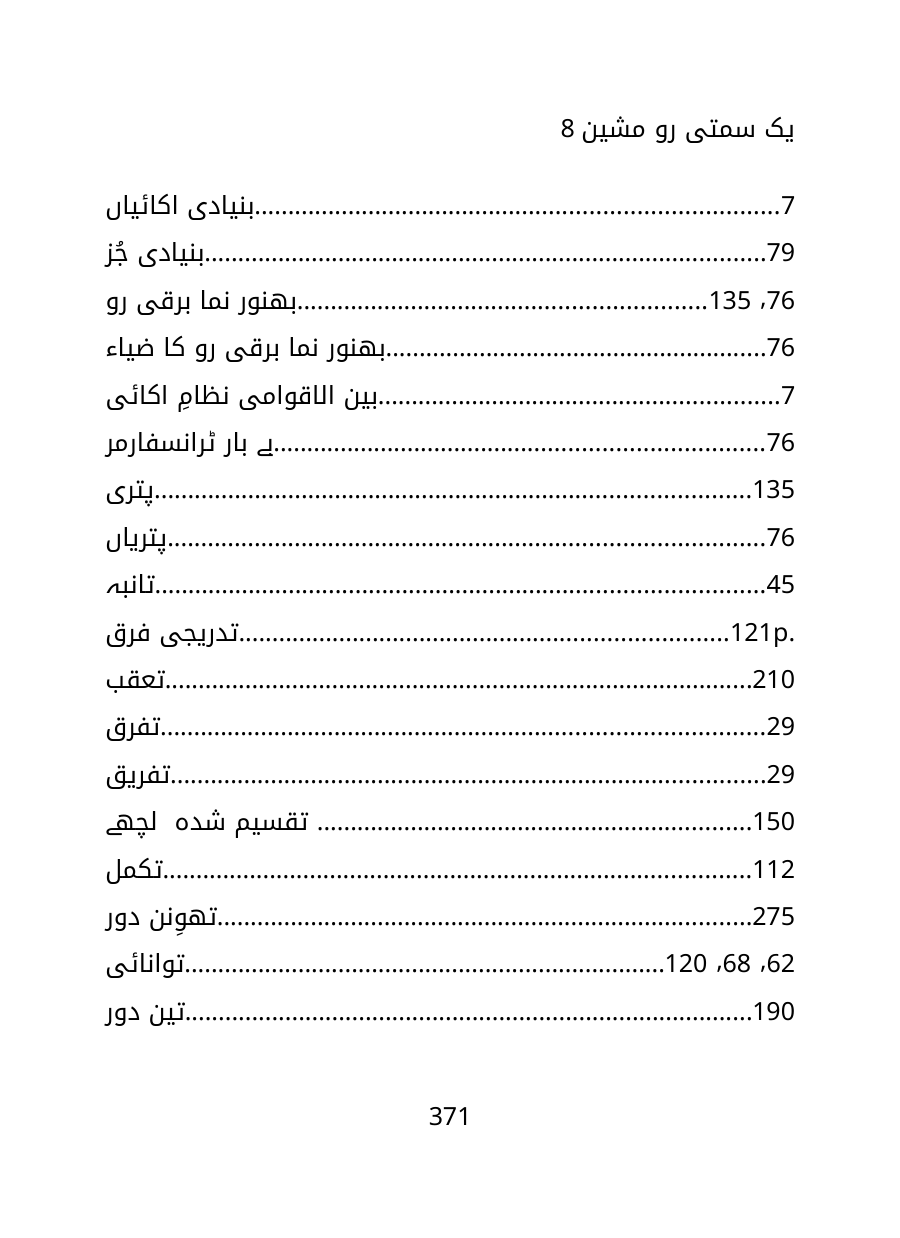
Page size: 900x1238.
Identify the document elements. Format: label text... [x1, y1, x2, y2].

text توانائی 62, 68, 120 [105, 941, 795, 988]
text تقسیم شدہ لچھے 150 [105, 798, 795, 846]
text بنیادی اکائیاں 7 [105, 182, 795, 230]
text پتریاں 76 [105, 514, 795, 562]
text بھنور نما برقی رو 76, 135 [105, 277, 795, 324]
text پتری 135 [105, 467, 795, 514]
text تدریجی فرق 121p. [105, 609, 795, 656]
text بے بار ٹرانسفارمر 76 [105, 419, 795, 467]
text تین دور 190 [105, 988, 795, 1036]
text بنیادی جُز 79 [105, 230, 795, 277]
text تفرق 29 [105, 704, 795, 751]
text تانبہ 45 [105, 562, 795, 609]
text بھنور نما برقی رو کا ضیاء 76 [105, 324, 795, 372]
text تفریق 29 [105, 751, 795, 798]
text تعقب 210 [105, 656, 795, 704]
text تھوِنن دور 275 [105, 893, 795, 941]
text بین الاقوامی نظامِ اکائی 7 [105, 372, 795, 419]
text تکمل 112 [105, 846, 795, 893]
